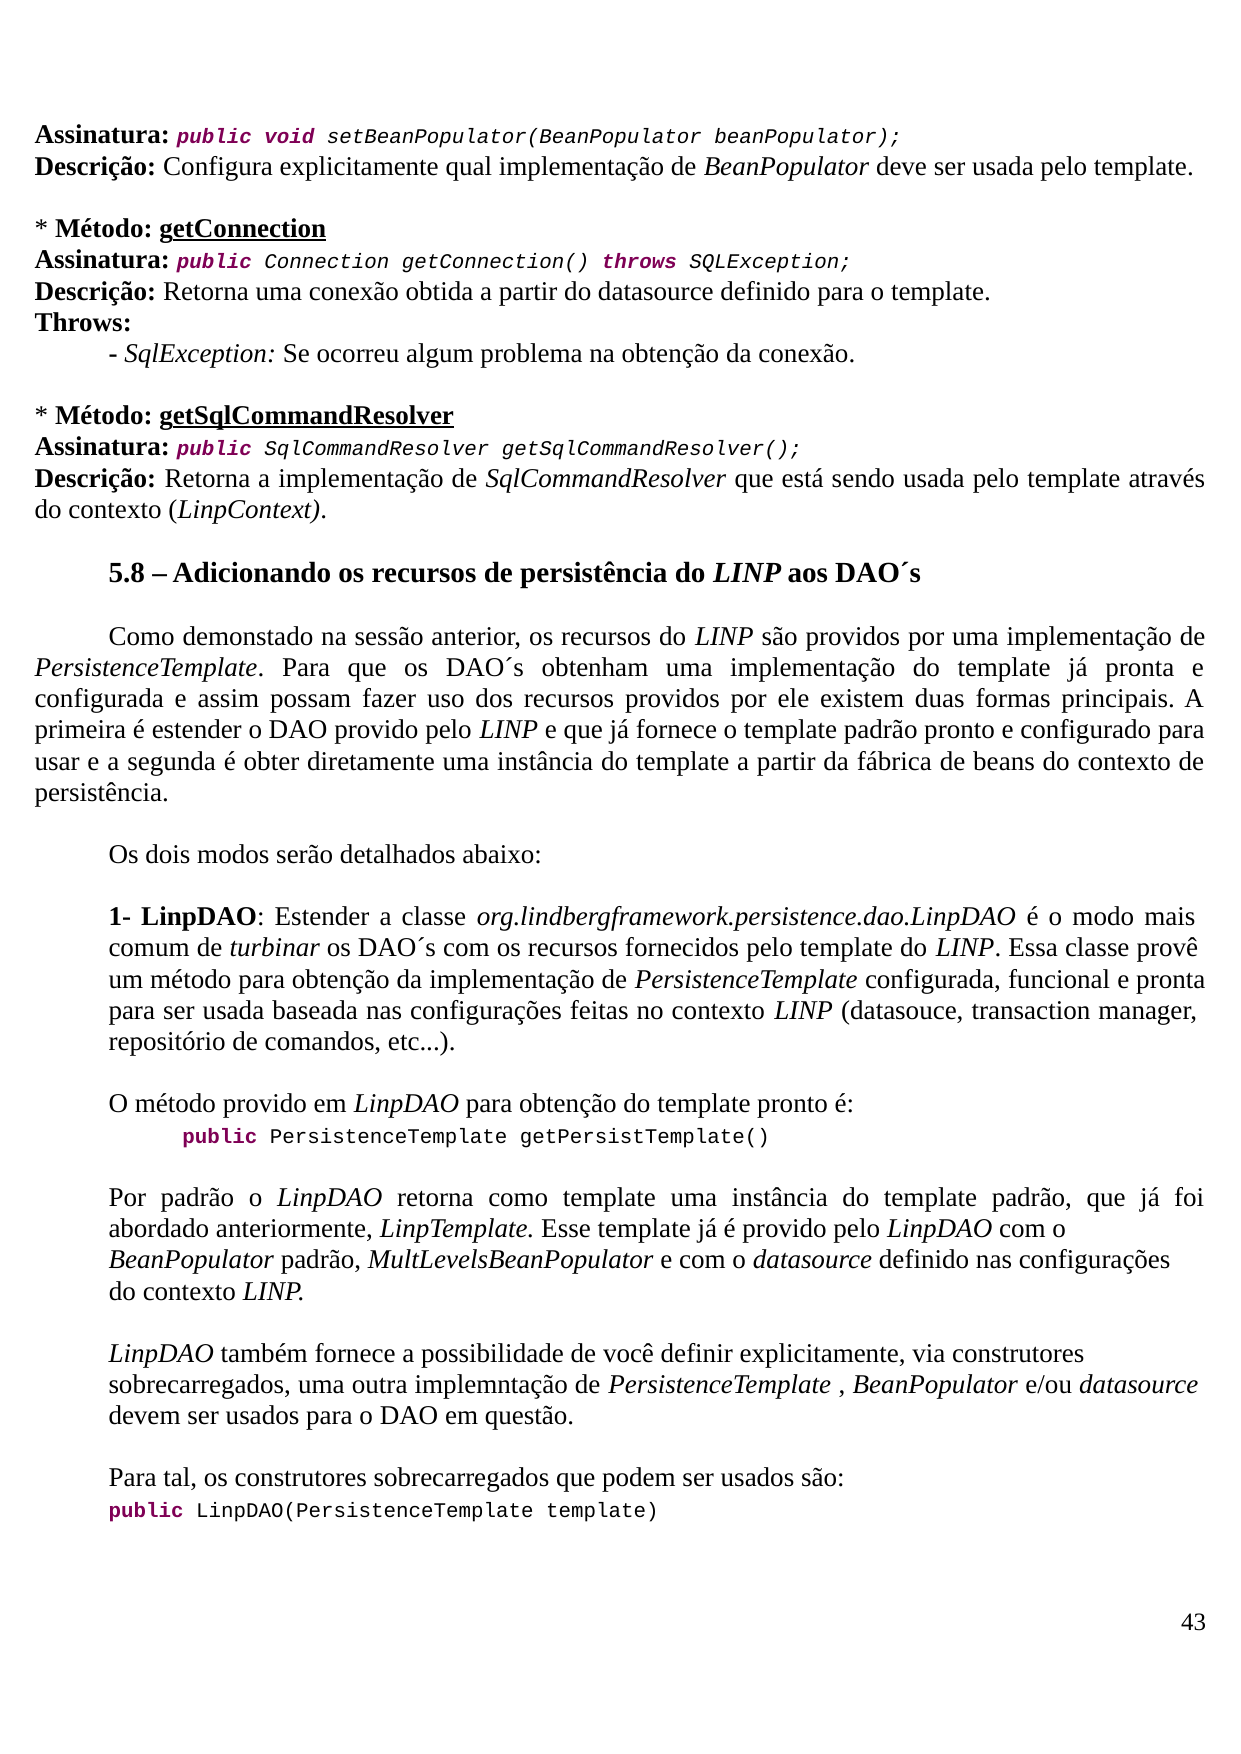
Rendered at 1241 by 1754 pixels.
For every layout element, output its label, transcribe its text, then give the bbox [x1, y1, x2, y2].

text * Método: getSqlCommandResolver [34, 399, 1206, 430]
text Descrição: Retorna a implementação de SqlCommandResolver que está sendo usada pelo template através do contexto (LinpContext). [34, 462, 1206, 524]
text public LinpDAO(PersistenceTemplate template) [34, 1493, 1206, 1524]
text * Método: getConnection [34, 212, 1206, 243]
text Assinatura: public void setBeanPopulator(BeanPopulator beanPopulator); [34, 118, 1206, 150]
text Os dois modos serão detalhados abaixo: [34, 838, 1206, 869]
text Assinatura: public SqlCommandResolver getSqlCommandResolver(); [34, 430, 1206, 462]
text 5.8 – Adicionando os recursos de persistência do LINP aos DAO´s [34, 555, 1206, 589]
text do contexto LINP. [34, 1274, 1206, 1306]
text Descrição: Configura explicitamente qual implementação de BeanPopulator deve ser usada pelo template. [34, 150, 1206, 181]
text public PersistenceTemplate getPersistTemplate() [34, 1118, 1206, 1150]
text O método provido em LinpDAO para obtenção do template pronto é: [34, 1087, 1206, 1118]
text Descrição: Retorna uma conexão obtida a partir do datasource definido para o template. [34, 275, 1206, 306]
text Por padrão o LinpDAO retorna como template uma instância do template padrão, que já foi abordado anteriormente, LinpTemplate. Esse template já é provido pelo LinpDAO com o BeanPopulator padrão, MultLevelsBeanPopulator e com o datasource definido nas configurações [34, 1181, 1206, 1274]
text - SqlException: Se ocorreu algum problema na obtenção da conexão. [34, 337, 1206, 368]
text LinpDAO também fornece a possibilidade de você definir explicitamente, via construtores sobrecarregados, uma outra implemntação de PersistenceTemplate , BeanPopulator e/ou datasource devem ser usados para o DAO em questão. [34, 1337, 1206, 1430]
text Como demonstado na sessão anterior, os recursos do LINP são providos por uma implementação de PersistenceTemplate. Para que os DAO´s obtenham uma implementação do template já pronta e configurada e assim possam fazer uso dos recursos providos por ele existem duas formas principais. A primeira é estender o DAO provido pelo LINP e que já fornece o template padrão pronto e configurado para usar e a segunda é obter diretamente uma instância do template a partir da fábrica de beans do contexto de persistência. [34, 620, 1206, 807]
text Assinatura: public Connection getConnection() throws SQLException; [34, 243, 1206, 275]
text Throws: [34, 306, 1206, 337]
text 1- LinpDAO: Estender a classe org.lindbergframework.persistence.dao.LinpDAO é o modo mais comum de turbinar os DAO´s com os recursos fornecidos pelo template do LINP. Essa classe provê um método para obtenção da implementação de PersistenceTemplate configurada, funcional e pronta para ser usada baseada nas configurações feitas no contexto LINP (datasouce, transaction manager, repositório de comandos, etc...). [34, 900, 1206, 1056]
text Para tal, os construtores sobrecarregados que podem ser usados são: [34, 1461, 1206, 1493]
